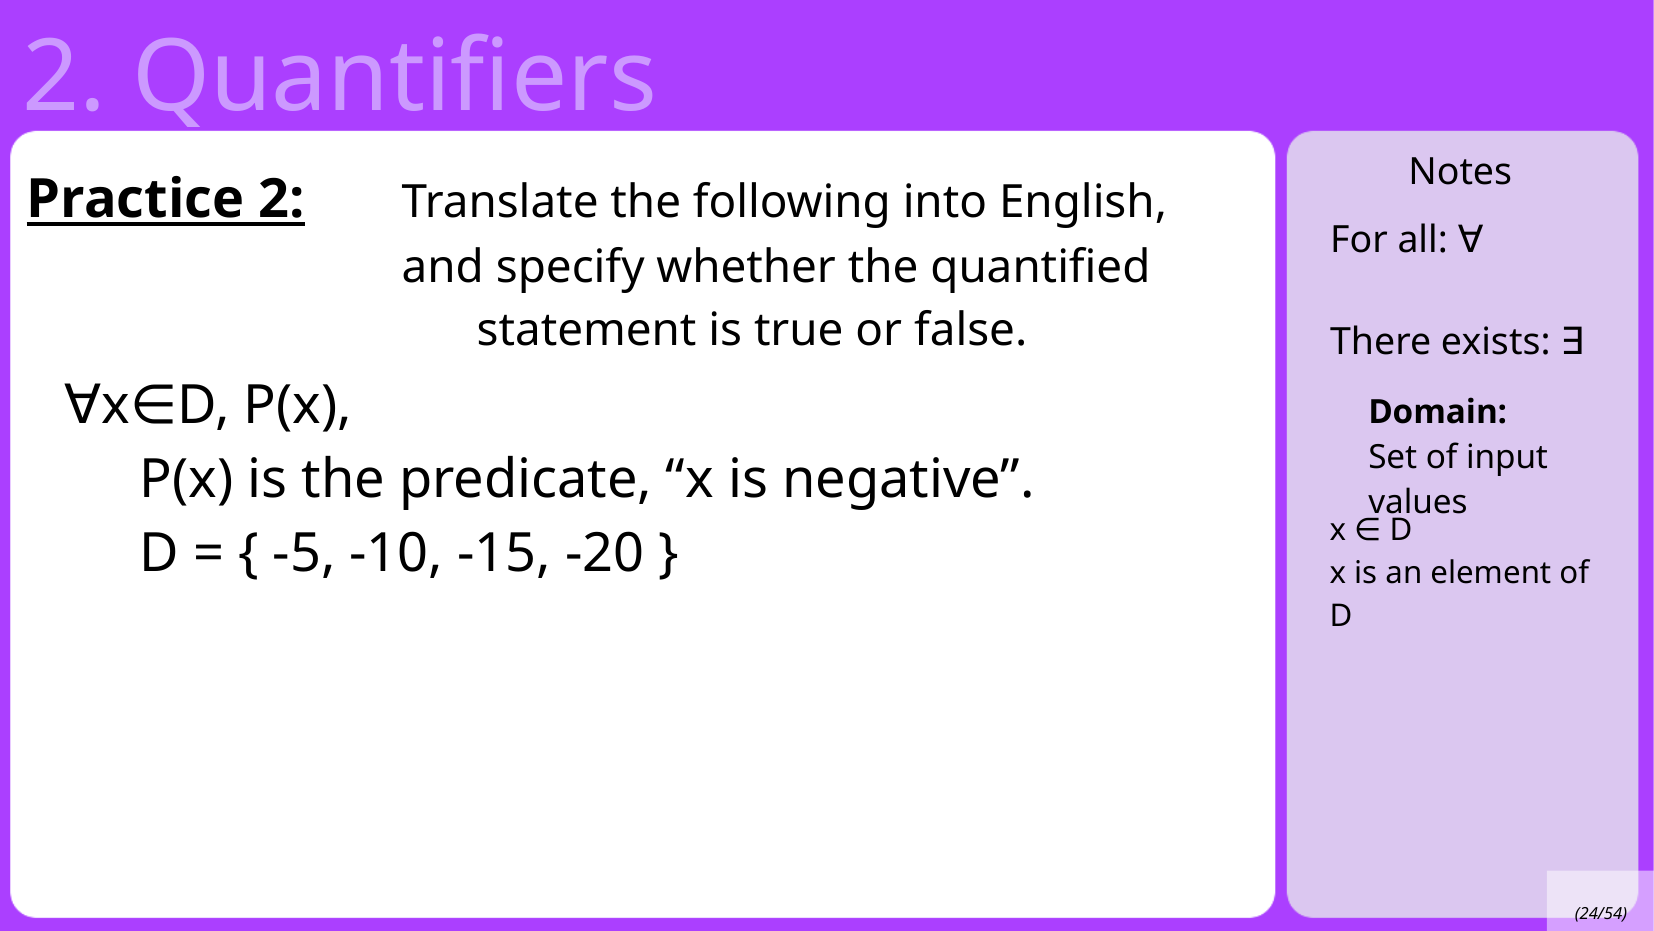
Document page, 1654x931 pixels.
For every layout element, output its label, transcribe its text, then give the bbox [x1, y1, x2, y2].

text_box (<number>/54) [1546, 877, 1654, 931]
text_box ∀x∈D, P(x), P(x) is the predicate, “x is negative”. D = { -5, -10, -15, -20 } [64, 365, 1217, 877]
title 2. Quantifiers [22, 13, 1511, 130]
picture [0, 0, 1654, 931]
text_box Notes [1290, 141, 1631, 199]
text_box For all: ∀ There exists: ∃ [1308, 197, 1616, 381]
text_box x ∈ D x is an element of D [1300, 500, 1619, 642]
text_box Domain: Set of input values [1299, 385, 1618, 527]
text_box Practice 2: Translate the following into English, and specify whether the quantified statement is true or false. [26, 159, 1256, 375]
